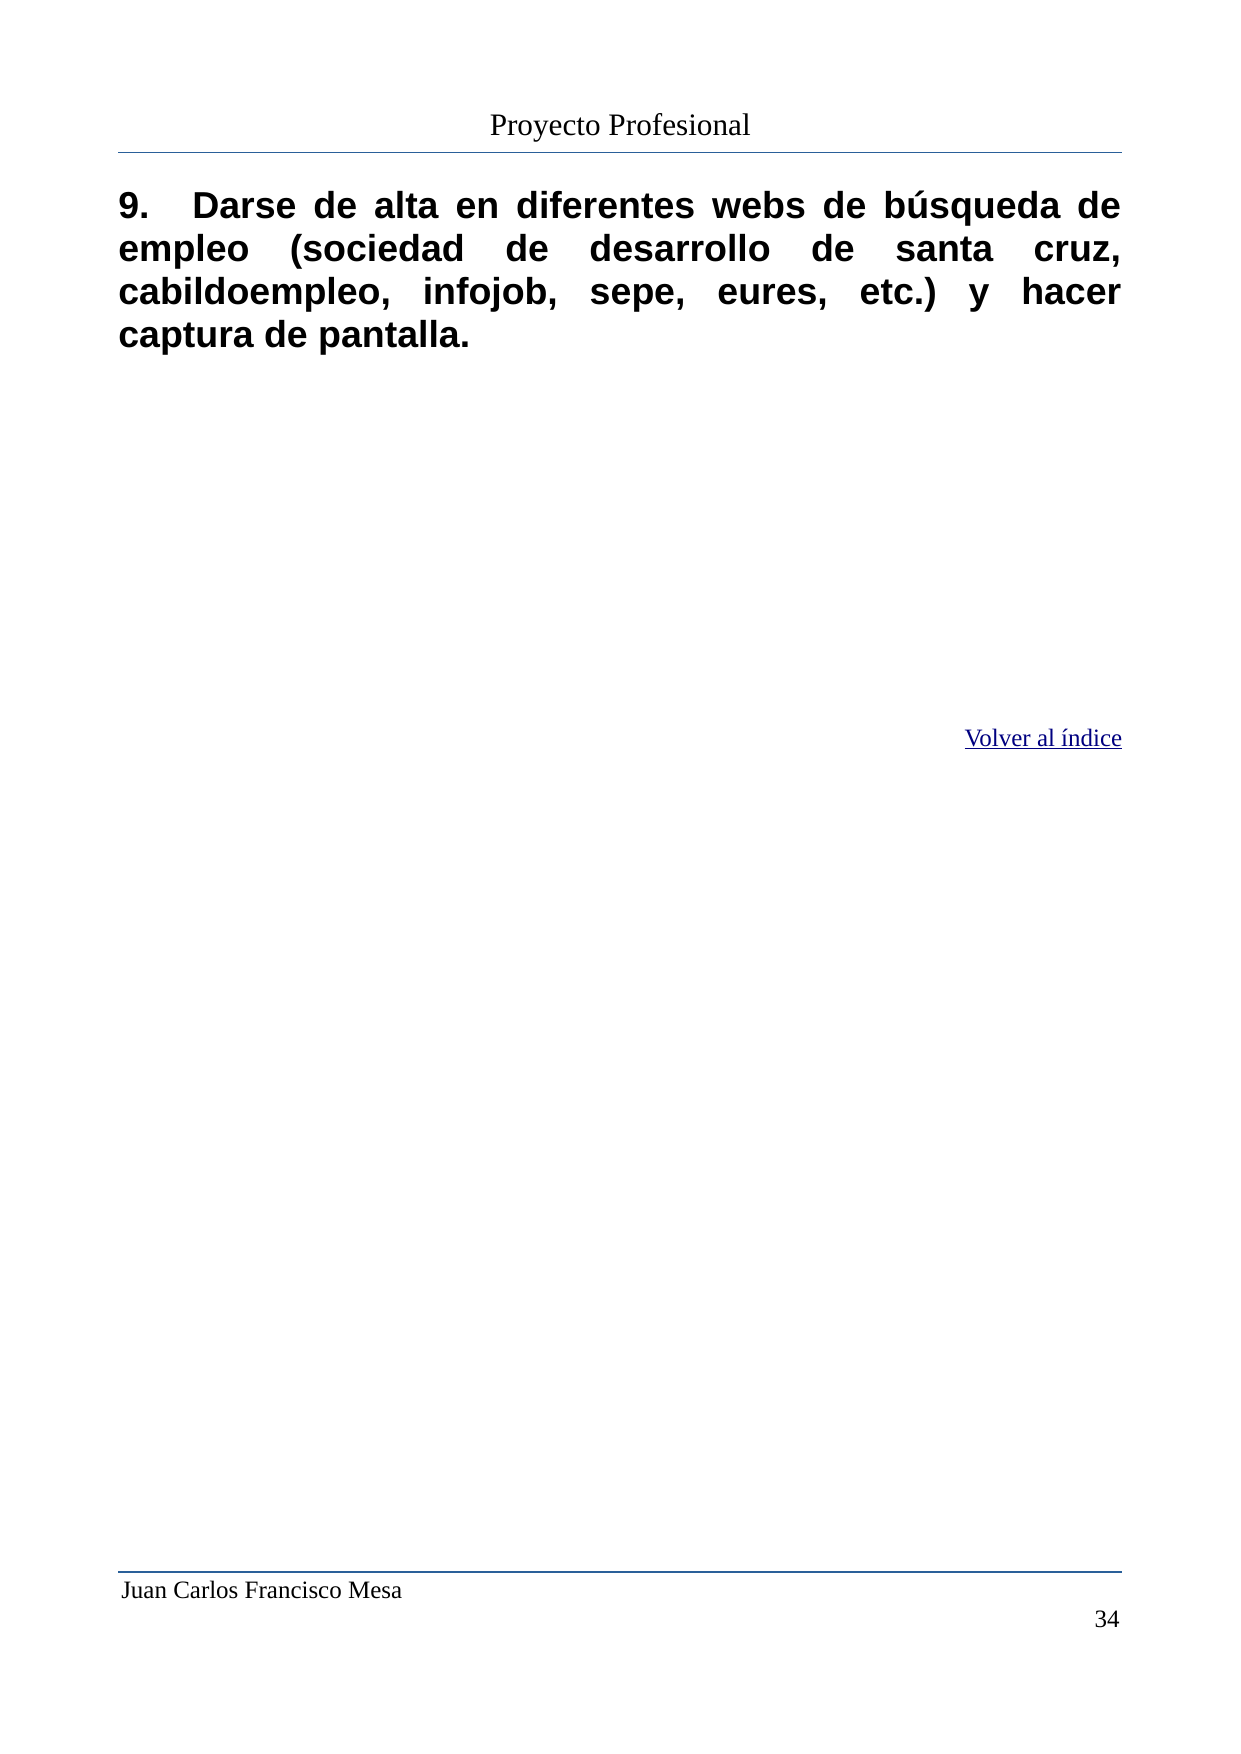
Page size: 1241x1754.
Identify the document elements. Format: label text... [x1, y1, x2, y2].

text Volver al índice [118, 723, 1122, 752]
subtitle Darse de alta en diferentes webs de búsqueda de empleo (sociedad de desarrollo de santa cruz, cabildoempleo, infojob, sepe, eures, etc.) y hacer captura de pantalla. [118, 183, 1122, 355]
